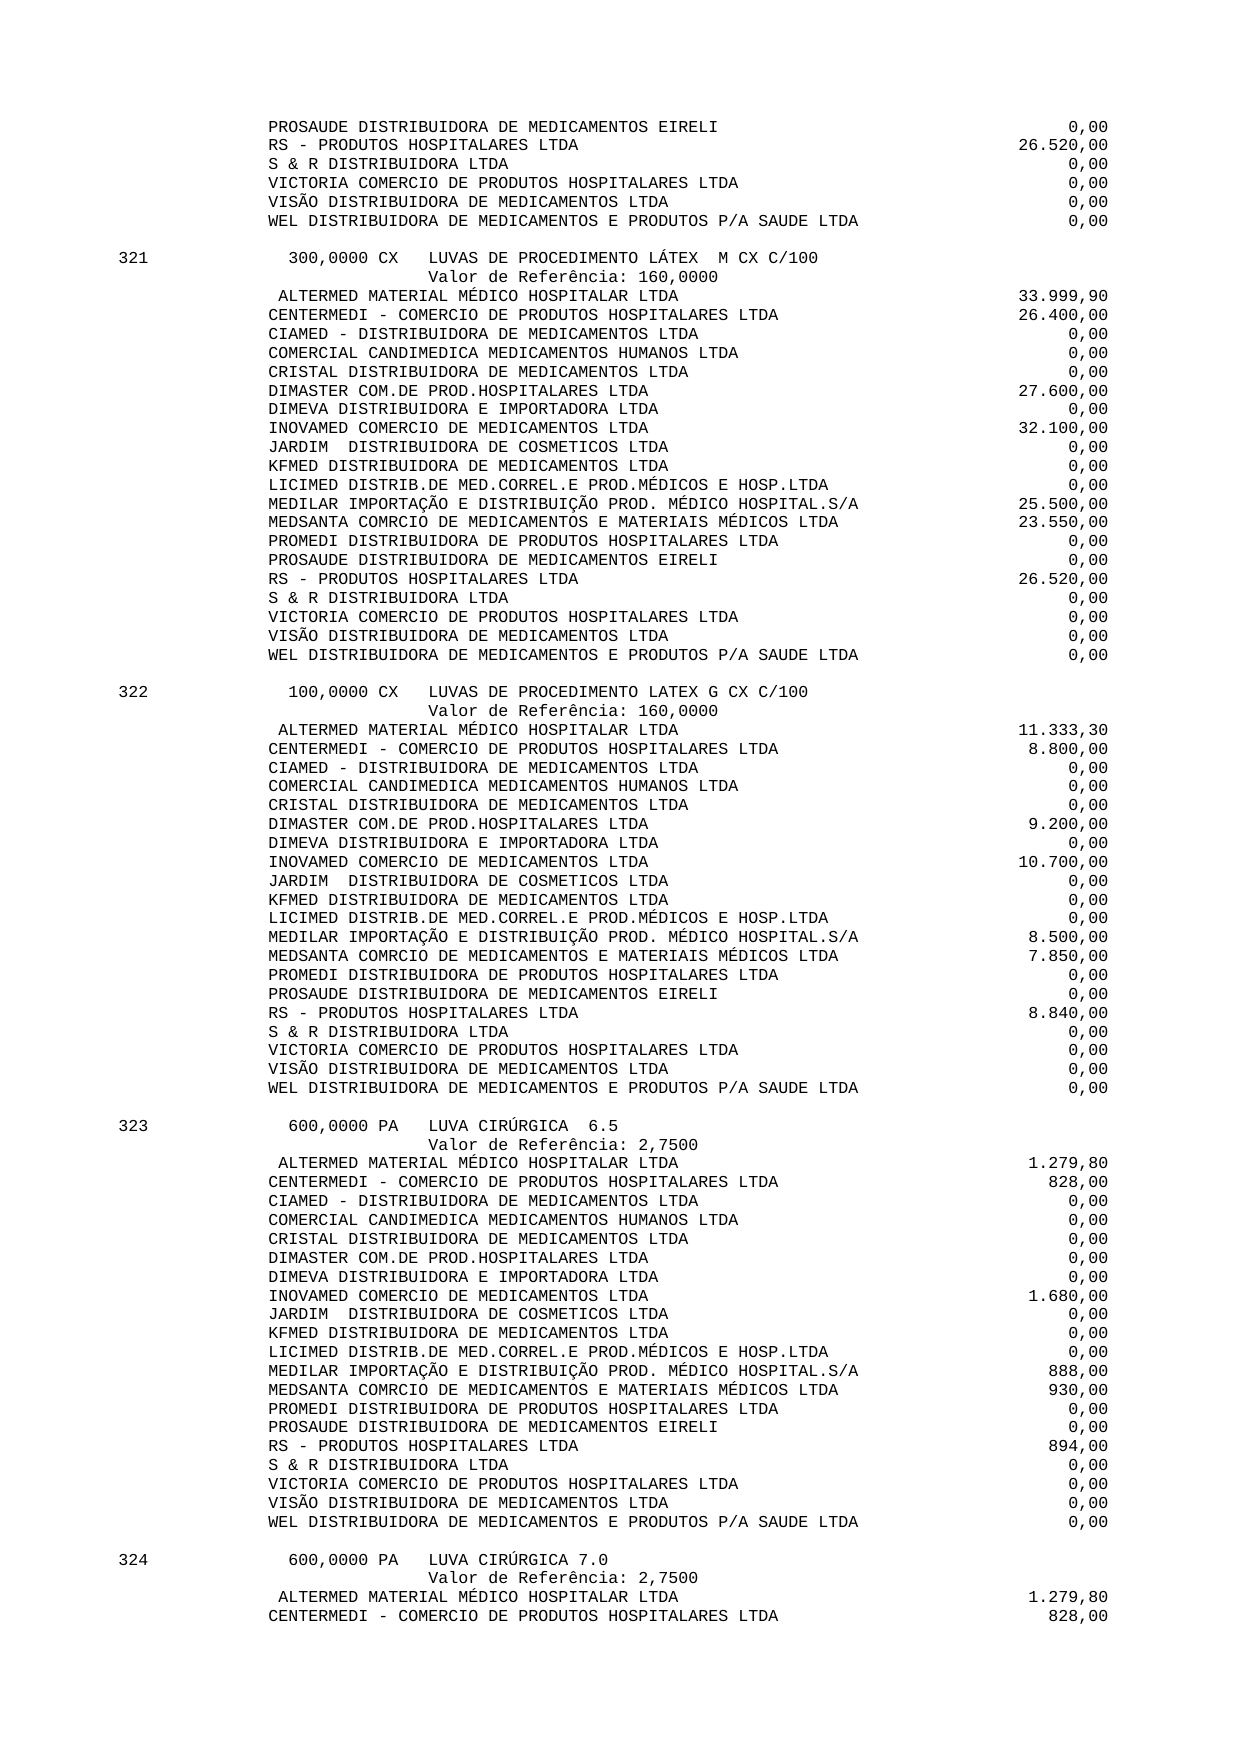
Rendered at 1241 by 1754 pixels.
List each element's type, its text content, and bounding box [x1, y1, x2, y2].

text PROSAUDE DISTRIBUIDORA DE MEDICAMENTOS EIRELI 0,00 RS - PRODUTOS HOSPITALARES LTDA 26.520,00 S & R DISTRIBUIDORA LTDA 0,00 VICTORIA COMERCIO DE PRODUTOS HOSPITALARES LTDA 0,00 VISÃO DISTRIBUIDORA DE MEDICAMENTOS LTDA 0,00 WEL DISTRIBUIDORA DE MEDICAMENTOS E PRODUTOS P/A SAUDE LTDA 0,00 321 300,0000 CX LUVAS DE PROCEDIMENTO LÁTEX M CX C/100 Valor de Referência: 160,0000 ALTERMED MATERIAL MÉDICO HOSPITALAR LTDA 33.999,90 CENTERMEDI - COMERCIO DE PRODUTOS HOSPITALARES LTDA 26.400,00 CIAMED - DISTRIBUIDORA DE MEDICAMENTOS LTDA 0,00 COMERCIAL CANDIMEDICA MEDICAMENTOS HUMANOS LTDA 0,00 CRISTAL DISTRIBUIDORA DE MEDICAMENTOS LTDA 0,00 DIMASTER COM.DE PROD.HOSPITALARES LTDA 27.600,00 DIMEVA DISTRIBUIDORA E IMPORTADORA LTDA 0,00 INOVAMED COMERCIO DE MEDICAMENTOS LTDA 32.100,00 JARDIM DISTRIBUIDORA DE COSMETICOS LTDA 0,00 KFMED DISTRIBUIDORA DE MEDICAMENTOS LTDA 0,00 LICIMED DISTRIB.DE MED.CORREL.E PROD.MÉDICOS E HOSP.LTDA 0,00 MEDILAR IMPORTAÇÃO E DISTRIBUIÇÃO PROD. MÉDICO HOSPITAL.S/A 25.500,00 MEDSANTA COMRCIO DE MEDICAMENTOS E MATERIAIS MÉDICOS LTDA 23.550,00 PROMEDI DISTRIBUIDORA DE PRODUTOS HOSPITALARES LTDA 0,00 PROSAUDE DISTRIBUIDORA DE MEDICAMENTOS EIRELI 0,00 RS - PRODUTOS HOSPITALARES LTDA 26.520,00 S & R DISTRIBUIDORA LTDA 0,00 VICTORIA COMERCIO DE PRODUTOS HOSPITALARES LTDA 0,00 VISÃO DISTRIBUIDORA DE MEDICAMENTOS LTDA 0,00 WEL DISTRIBUIDORA DE MEDICAMENTOS E PRODUTOS P/A SAUDE LTDA 0,00 322 100,0000 CX LUVAS DE PROCEDIMENTO LATEX G CX C/100 Valor de Referência: 160,0000 ALTERMED MATERIAL MÉDICO HOSPITALAR LTDA 11.333,30 CENTERMEDI - COMERCIO DE PRODUTOS HOSPITALARES LTDA 8.800,00 CIAMED - DISTRIBUIDORA DE MEDICAMENTOS LTDA 0,00 COMERCIAL CANDIMEDICA MEDICAMENTOS HUMANOS LTDA 0,00 CRISTAL DISTRIBUIDORA DE MEDICAMENTOS LTDA 0,00 DIMASTER COM.DE PROD.HOSPITALARES LTDA 9.200,00 DIMEVA DISTRIBUIDORA E IMPORTADORA LTDA 0,00 INOVAMED COMERCIO DE MEDICAMENTOS LTDA 10.700,00 JARDIM DISTRIBUIDORA DE COSMETICOS LTDA 0,00 KFMED DISTRIBUIDORA DE MEDICAMENTOS LTDA 0,00 LICIMED DISTRIB.DE MED.CORREL.E PROD.MÉDICOS E HOSP.LTDA 0,00 MEDILAR IMPORTAÇÃO E DISTRIBUIÇÃO PROD. MÉDICO HOSPITAL.S/A 8.500,00 MEDSANTA COMRCIO DE MEDICAMENTOS E MATERIAIS MÉDICOS LTDA 7.850,00 PROMEDI DISTRIBUIDORA DE PRODUTOS HOSPITALARES LTDA 0,00 PROSAUDE DISTRIBUIDORA DE MEDICAMENTOS EIRELI 0,00 RS - PRODUTOS HOSPITALARES LTDA 8.840,00 S & R DISTRIBUIDORA LTDA 0,00 VICTORIA COMERCIO DE PRODUTOS HOSPITALARES LTDA 0,00 VISÃO DISTRIBUIDORA DE MEDICAMENTOS LTDA 0,00 WEL DISTRIBUIDORA DE MEDICAMENTOS E PRODUTOS P/A SAUDE LTDA 0,00 323 600,0000 PA LUVA CIRÚRGICA 6.5 Valor de Referência: 2,7500 ALTERMED MATERIAL MÉDICO HOSPITALAR LTDA 1.279,80 CENTERMEDI - COMERCIO DE PRODUTOS HOSPITALARES LTDA 828,00 CIAMED - DISTRIBUIDORA DE MEDICAMENTOS LTDA 0,00 COMERCIAL CANDIMEDICA MEDICAMENTOS HUMANOS LTDA 0,00 CRISTAL DISTRIBUIDORA DE MEDICAMENTOS LTDA 0,00 DIMASTER COM.DE PROD.HOSPITALARES LTDA 0,00 DIMEVA DISTRIBUIDORA E IMPORTADORA LTDA 0,00 INOVAMED COMERCIO DE MEDICAMENTOS LTDA 1.680,00 JARDIM DISTRIBUIDORA DE COSMETICOS LTDA 0,00 KFMED DISTRIBUIDORA DE MEDICAMENTOS LTDA 0,00 LICIMED DISTRIB.DE MED.CORREL.E PROD.MÉDICOS E HOSP.LTDA 0,00 MEDILAR IMPORTAÇÃO E DISTRIBUIÇÃO PROD. MÉDICO HOSPITAL.S/A 888,00 MEDSANTA COMRCIO DE MEDICAMENTOS E MATERIAIS MÉDICOS LTDA 930,00 PROMEDI DISTRIBUIDORA DE PRODUTOS HOSPITALARES LTDA 0,00 PROSAUDE DISTRIBUIDORA DE MEDICAMENTOS EIRELI 0,00 RS - PRODUTOS HOSPITALARES LTDA 894,00 S & R DISTRIBUIDORA LTDA 0,00 VICTORIA COMERCIO DE PRODUTOS HOSPITALARES LTDA 0,00 VISÃO DISTRIBUIDORA DE MEDICAMENTOS LTDA 0,00 WEL DISTRIBUIDORA DE MEDICAMENTOS E PRODUTOS P/A SAUDE LTDA 0,00 324 600,0000 PA LUVA CIRÚRGICA 7.0 Valor de Referência: 2,7500 ALTERMED MATERIAL MÉDICO HOSPITALAR LTDA 1.279,80 CENTERMEDI - COMERCIO DE PRODUTOS HOSPITALARES LTDA 828,00 [118, 118, 1122, 1626]
